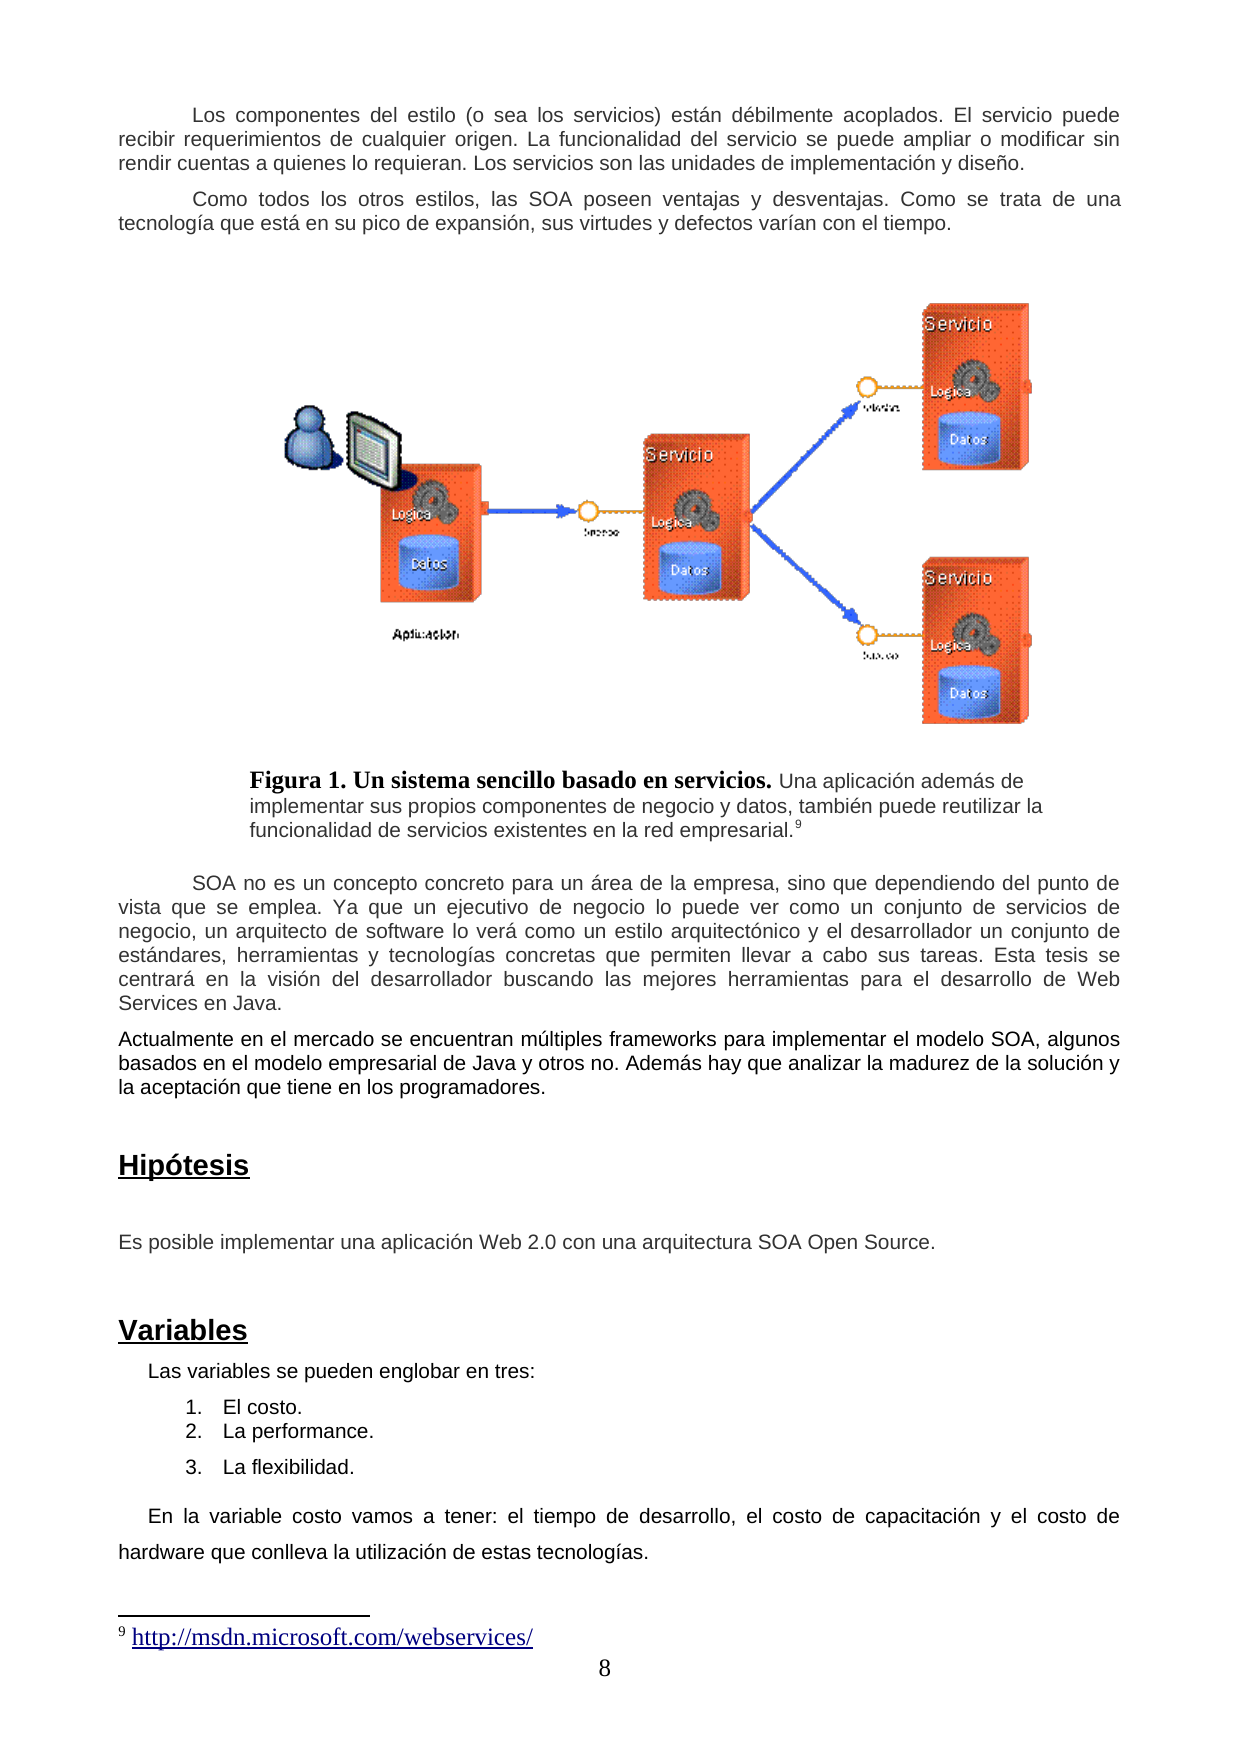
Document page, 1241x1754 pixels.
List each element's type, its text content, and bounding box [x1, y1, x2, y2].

text http://msdn.microsoft.com/webservices/ [118, 1622, 1122, 1651]
picture [279, 302, 1035, 727]
text SOA no es un concepto concreto para un área de la empresa, sino que dependiendo del punto de vista que se emplea. Ya que un ejecutivo de negocio lo puede ver como un conjunto de servicios de negocio, un arquitecto de software lo verá como un estilo arquitectónico y el desarrollador un conjunto de estándares, herramientas y tecnologías concretas que permiten llevar a cabo sus tareas. Esta tesis se centrará en la visión del desarrollador buscando las mejores herramientas para el desarrollo de Web Services en Java. [118, 871, 1122, 1014]
text Es posible implementar una aplicación Web 2.0 con una arquitectura SOA Open Source. [118, 1230, 1122, 1254]
text Actualmente en el mercado se encuentran múltiples frameworks para implementar el modelo SOA, algunos basados en el modelo empresarial de Java y otros no. Además hay que analizar la madurez de la solución y la aceptación que tiene en los programadores. [118, 1027, 1122, 1099]
text Variables [118, 1313, 1122, 1346]
text Como todos los otros estilos, las SOA poseen ventajas y desventajas. Como se trata de una tecnología que está en su pico de expansión, sus virtudes y defectos varían con el tiempo. [118, 187, 1122, 235]
text Hipótesis [118, 1148, 1122, 1181]
text Figura 1. Un sistema sencillo basado en servicios. Una aplicación además de implementar sus propios componentes de negocio y datos, también puede reutilizar la funcionalidad de servicios existentes en la red empresarial. [249, 765, 1056, 841]
text Los componentes del estilo (o sea los servicios) están débilmente acoplados. El servicio puede recibir requerimientos de cualquier origen. La funcionalidad del servicio se puede ampliar o modificar sin rendir cuentas a quienes lo requieran. Los servicios son las unidades de implementación y diseño. [118, 103, 1122, 174]
text Las variables se pueden englobar en tres: [118, 1359, 1122, 1383]
text En la variable costo vamos a tener: el tiempo de desarrollo, el costo de capacitación y el costo de hardware que conlleva la utilización de estas tecnologías. [118, 1503, 1122, 1563]
list La flexibilidad. [185, 1455, 1122, 1479]
list El costo. [185, 1395, 1122, 1419]
list La performance. [185, 1419, 1122, 1443]
